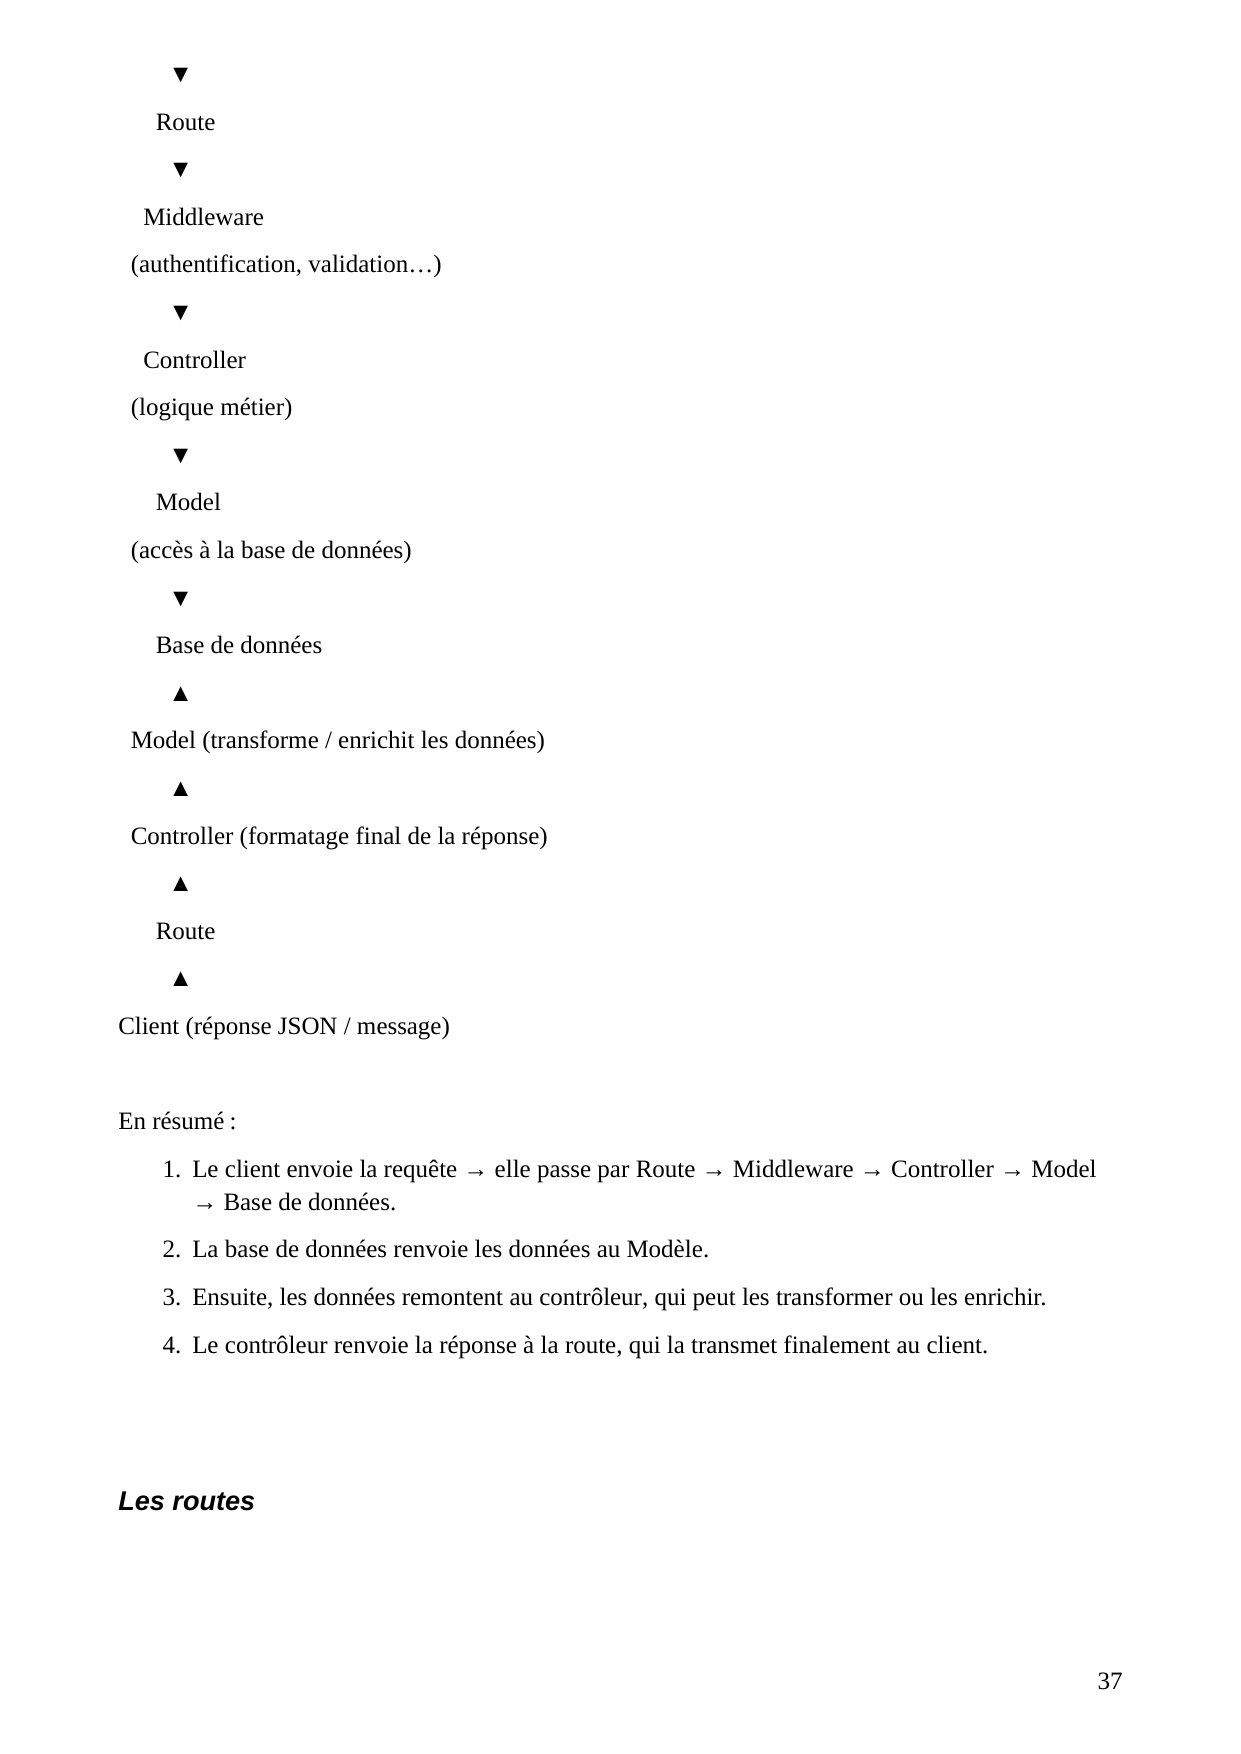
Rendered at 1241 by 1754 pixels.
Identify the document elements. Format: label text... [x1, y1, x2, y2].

text Route [118, 107, 1122, 135]
text ▼ [118, 154, 1122, 183]
text ▲ [118, 773, 1122, 802]
text Client (réponse JSON / message) [118, 1011, 1122, 1040]
text Base de données [118, 630, 1122, 659]
text Route [118, 916, 1122, 945]
list Le contrôleur renvoie la réponse à la route, qui la transmet finalement au client. [162, 1330, 1122, 1358]
text (authentification, validation…) [118, 249, 1122, 278]
text ▼ [118, 583, 1122, 611]
text (accès à la base de données) [118, 535, 1122, 564]
list La base de données renvoie les données au Modèle. [162, 1234, 1122, 1263]
text Model (transforme / enrichit les données) [118, 726, 1122, 754]
text En résumé : [118, 1106, 1122, 1135]
text ▼ [118, 59, 1122, 88]
text (logique métier) [118, 392, 1122, 421]
text ▼ [118, 440, 1122, 469]
list Le client envoie la requête → elle passe par Route → Middleware → Controller → Model → Base de données. [162, 1154, 1122, 1216]
text ▼ [118, 297, 1122, 326]
text Controller [118, 345, 1122, 373]
text ▲ [118, 868, 1122, 897]
text Model [118, 487, 1122, 516]
subtitle Les routes [118, 1485, 1122, 1516]
text Controller (formatage final de la réponse) [118, 821, 1122, 849]
text ▲ [118, 963, 1122, 992]
text Middleware [118, 202, 1122, 231]
text ▲ [118, 678, 1122, 707]
list Ensuite, les données remontent au contrôleur, qui peut les transformer ou les enrichir. [162, 1282, 1122, 1311]
